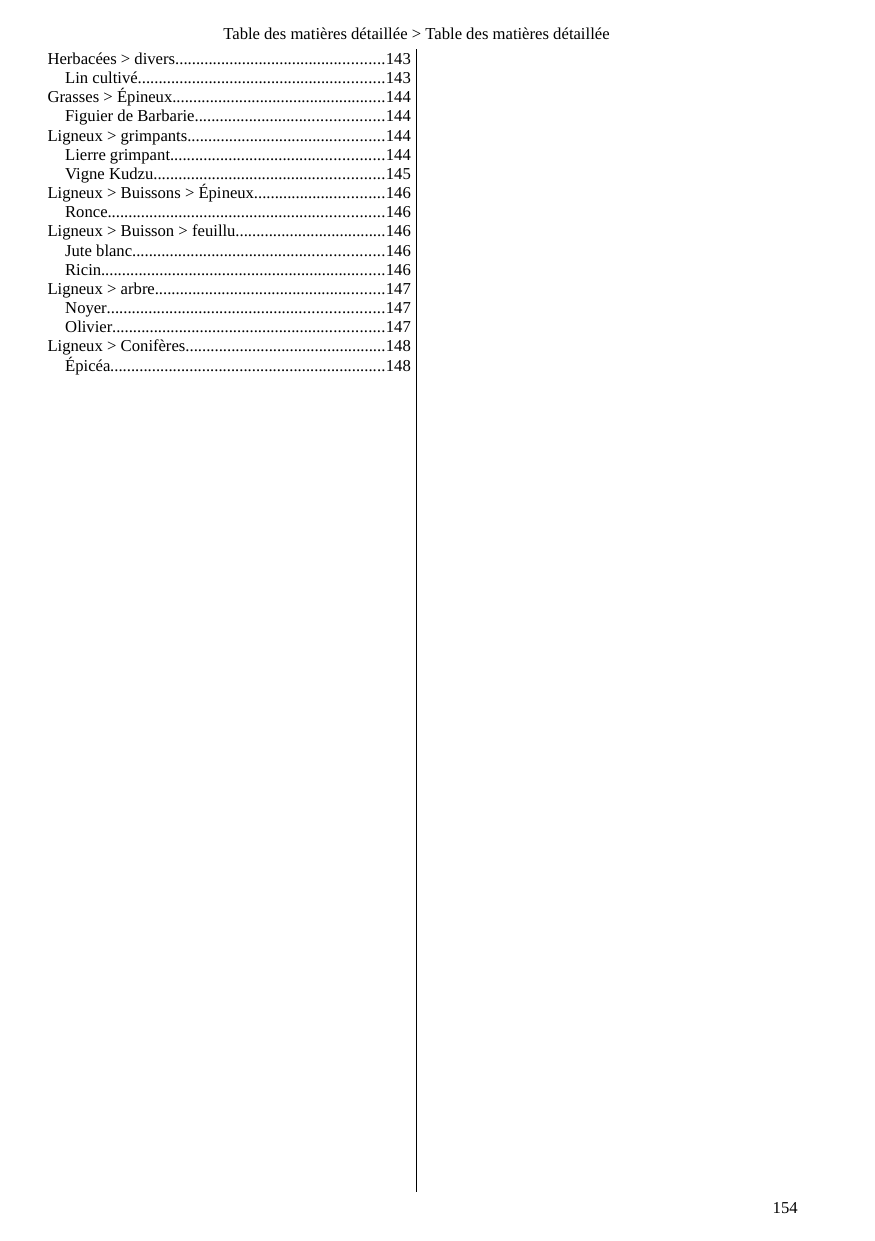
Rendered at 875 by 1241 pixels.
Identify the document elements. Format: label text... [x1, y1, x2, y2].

text Grasses > Épineux 144 [47, 87, 411, 106]
text Olivier 147 [65, 317, 411, 336]
text Figuier de Barbarie 144 [65, 106, 411, 125]
text Herbacées > divers 143 [47, 49, 411, 68]
text Ligneux > Buissons > Épineux 146 [47, 183, 411, 202]
text Ligneux > Buisson > feuillu 146 [47, 221, 411, 240]
text Ligneux > arbre 147 [47, 279, 411, 298]
text Lin cultivé 143 [65, 68, 411, 87]
text Ronce 146 [65, 202, 411, 221]
text Jute blanc 146 [65, 240, 411, 259]
text Ricin 146 [65, 259, 411, 279]
text Lierre grimpant 144 [65, 144, 411, 164]
text Ligneux > grimpants 144 [47, 125, 411, 144]
text Noyer 147 [65, 298, 411, 317]
text Ligneux > Conifères 148 [47, 336, 411, 355]
text Épicéa 148 [65, 355, 411, 374]
text Vigne Kudzu 145 [65, 164, 411, 183]
